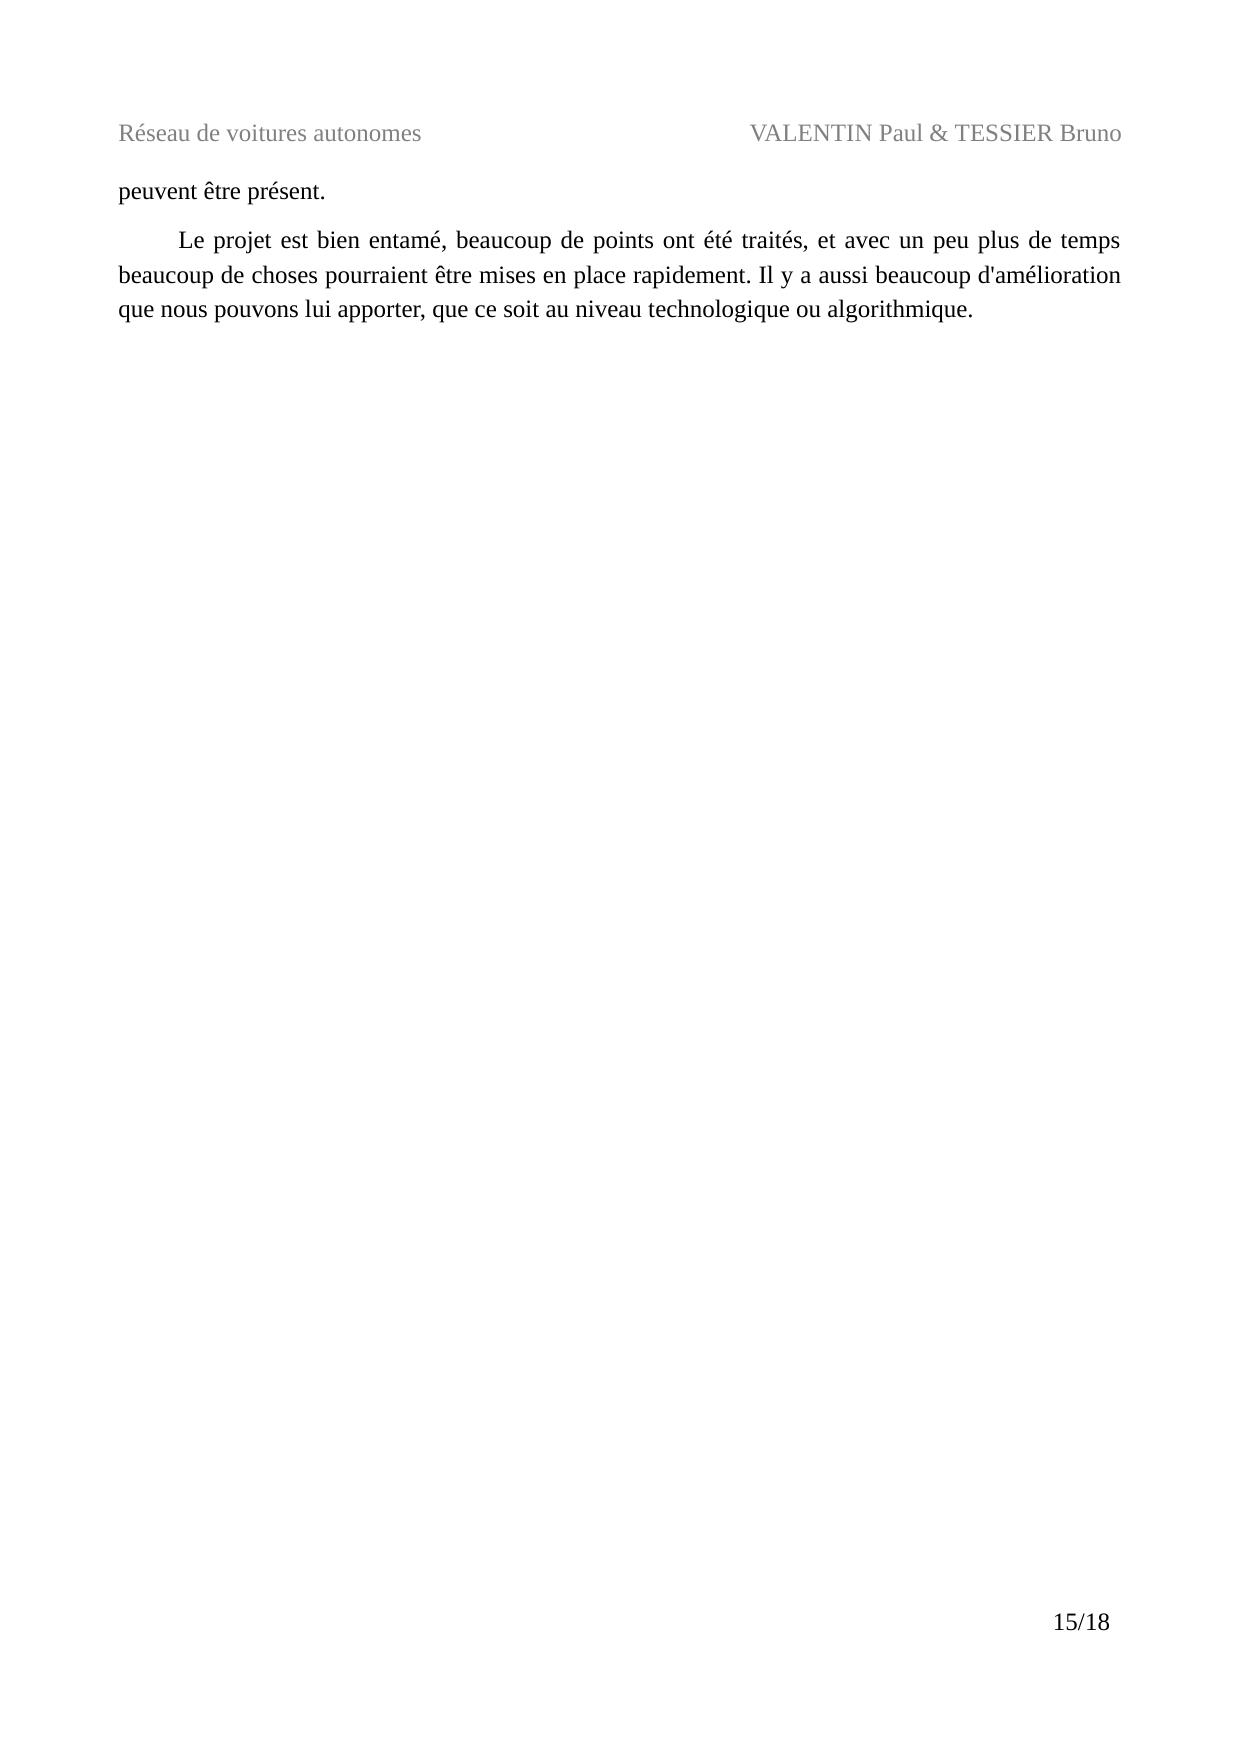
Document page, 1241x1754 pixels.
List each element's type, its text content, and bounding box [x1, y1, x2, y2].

text Le projet est bien entamé, beaucoup de points ont été traités, et avec un peu plus de temps beaucoup de choses pourraient être mises en place rapidement. Il y a aussi beaucoup d'amélioration que nous pouvons lui apporter, que ce soit au niveau technologique ou algorithmique. [118, 225, 1122, 323]
text peuvent être présent. [118, 176, 1122, 205]
